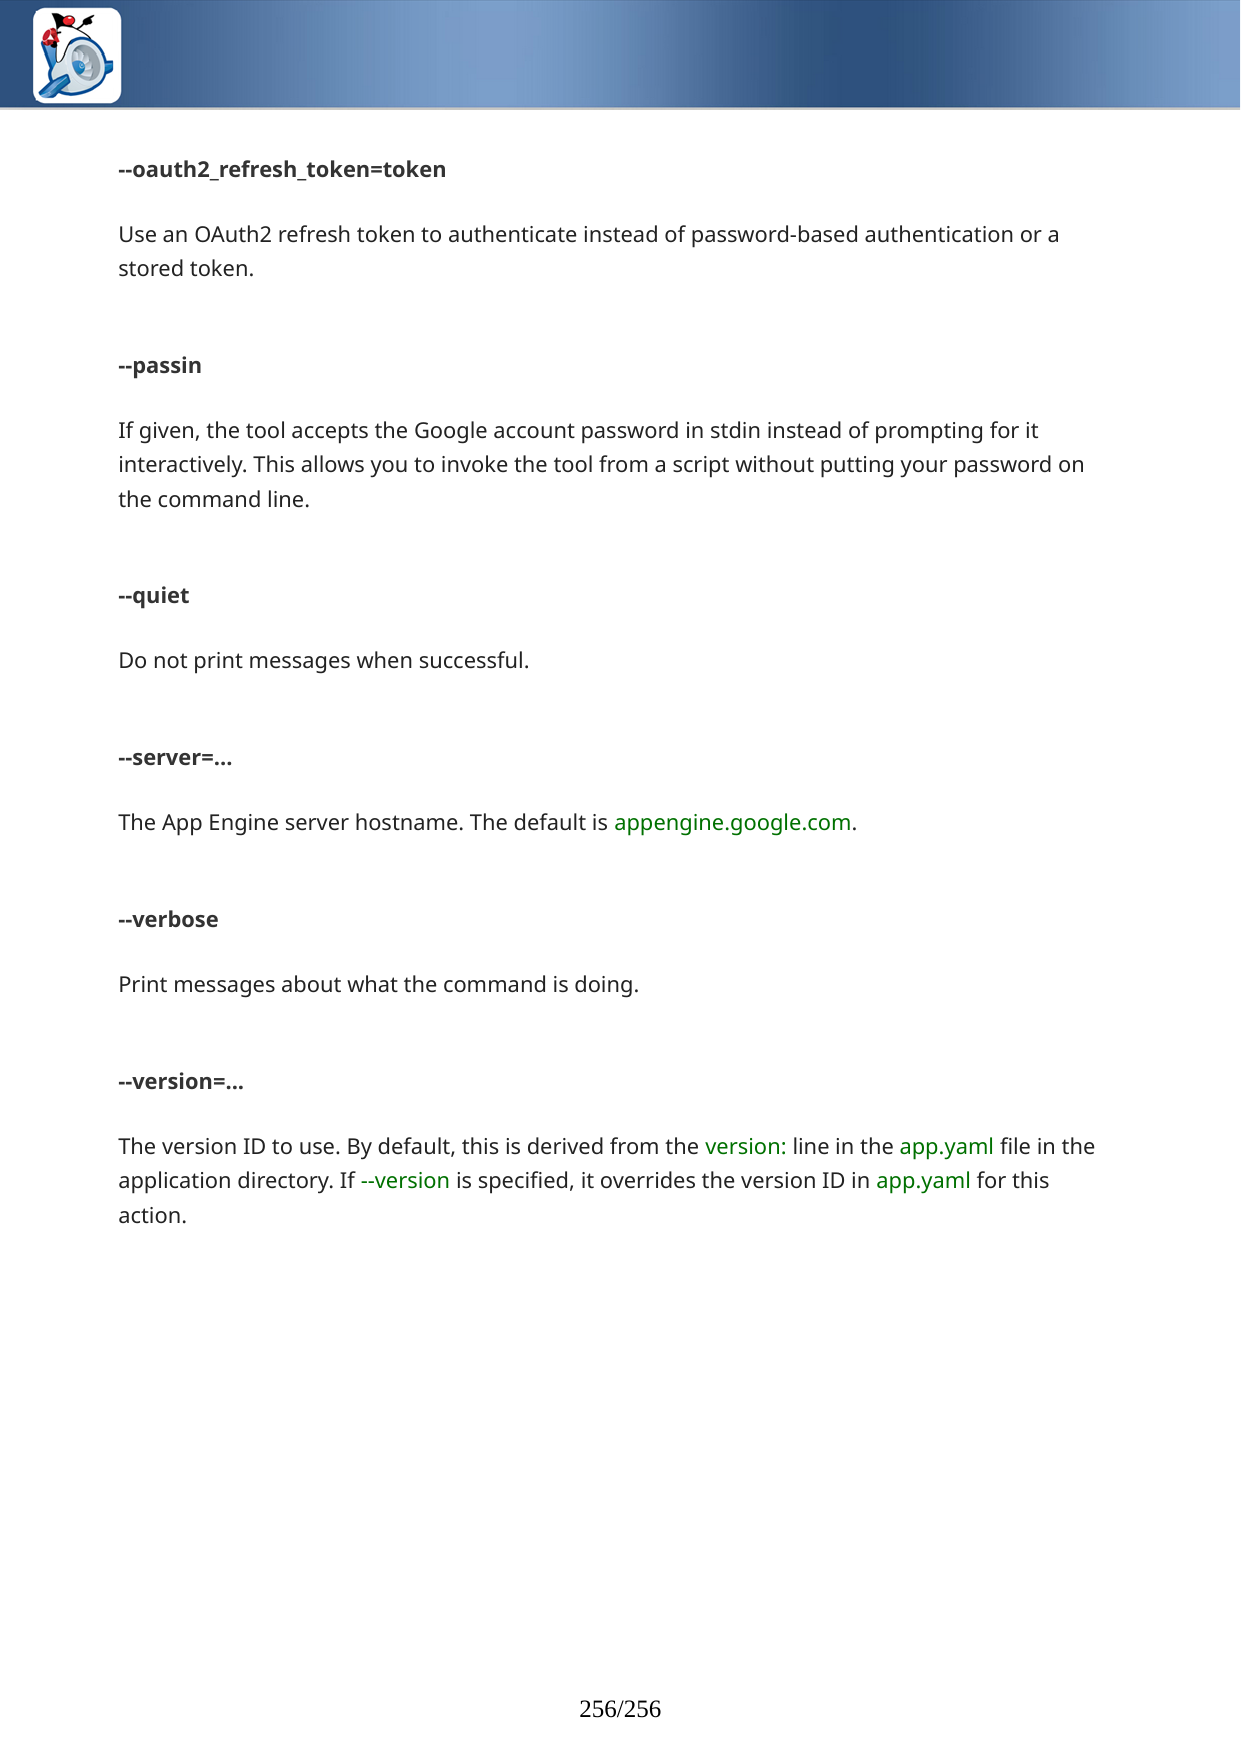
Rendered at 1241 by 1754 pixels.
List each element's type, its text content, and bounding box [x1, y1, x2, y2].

subtitle --passin [118, 350, 1122, 379]
list If given, the tool accepts the Google account password in stdin instead of prompting for it interactively. This allows you to invoke the tool from a script without putting your password on the command line. [118, 410, 1122, 513]
list Use an OAuth2 refresh token to authenticate instead of password-based authentication or a stored token. [118, 214, 1122, 283]
list The App Engine server hostname. The default is appengine.google.com. [118, 803, 1122, 837]
picture [0, 0, 1241, 110]
subtitle --oauth2_refresh_token=token [118, 153, 1122, 183]
list Do not print messages when successful. [118, 641, 1122, 675]
list Print messages about what the command is doing. [118, 965, 1122, 999]
subtitle --verbose [118, 904, 1122, 934]
subtitle --quiet [118, 580, 1122, 610]
subtitle --server=... [118, 742, 1122, 772]
subtitle --version=... [118, 1066, 1122, 1096]
list The version ID to use. By default, this is derived from the version: line in the app.yaml file in the application directory. If --version is specified, it overrides the version ID in app.yaml for this action. [118, 1127, 1122, 1230]
